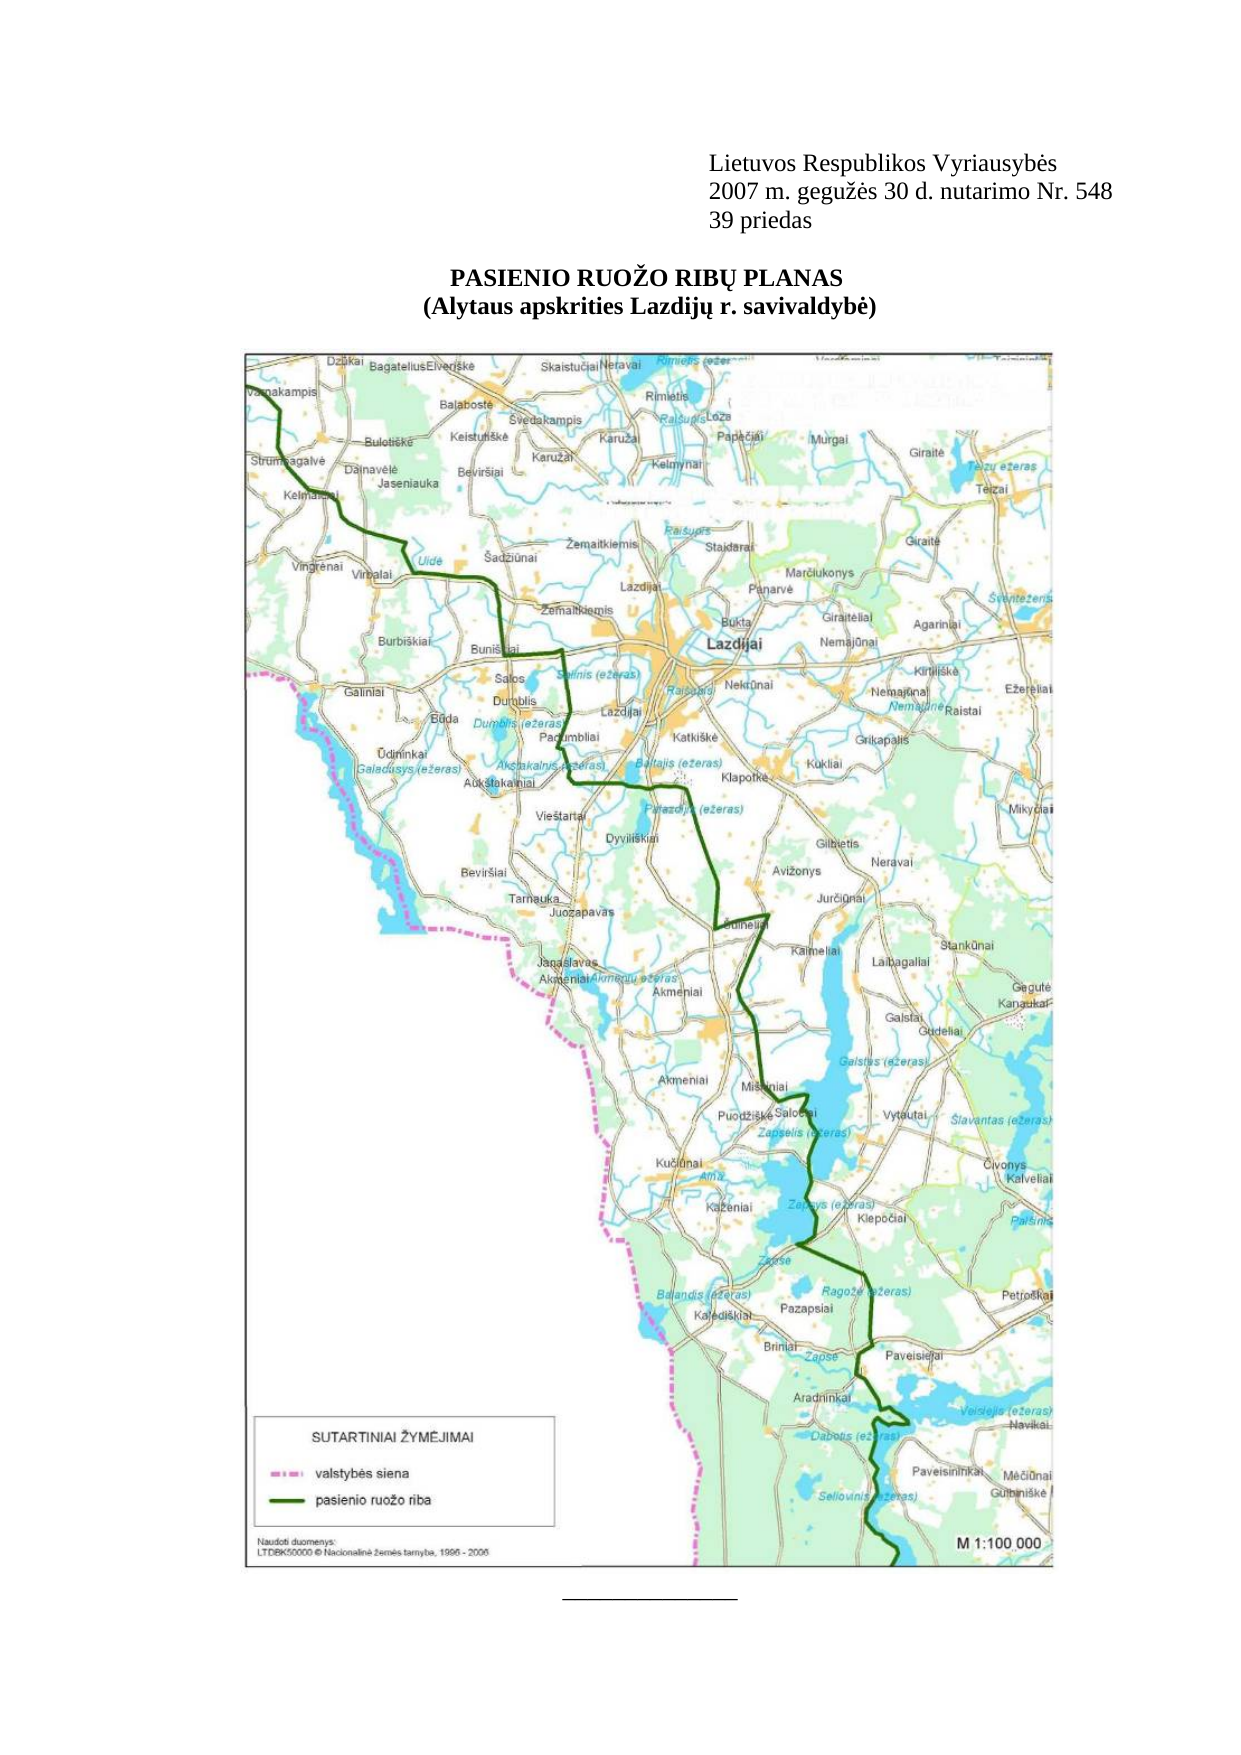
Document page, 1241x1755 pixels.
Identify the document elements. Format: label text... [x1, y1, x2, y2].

text PASIENIO RUOŽO RIBŲ PLANAS [177, 263, 1122, 291]
text (Alytaus apskrities Lazdijų r. savivaldybė) [177, 291, 1122, 320]
text 2007 m. gegužės 30 d. nutarimo Nr. 548 [177, 176, 1122, 205]
text 39 priedas [177, 205, 1122, 234]
text Lietuvos Respublikos Vyriausybės [177, 148, 1122, 176]
text ______________ [177, 1574, 1122, 1603]
